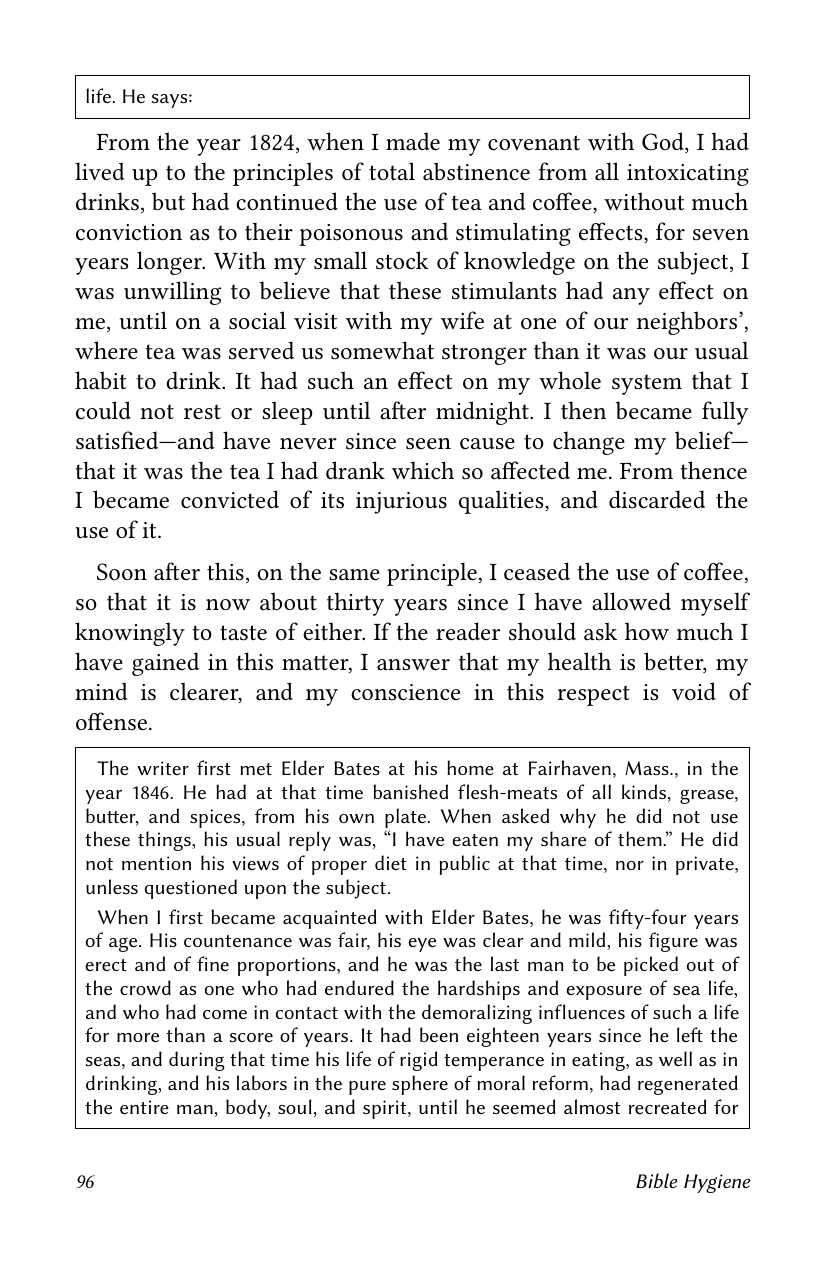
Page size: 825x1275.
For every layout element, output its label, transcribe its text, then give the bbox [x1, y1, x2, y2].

text life. He says: [76, 76, 749, 118]
text When I first became acquainted with Elder Bates, he was fifty-four years of age. His countenance was fair, his eye was clear and mild, his figure was erect and of fine proportions, and he was the last man to be picked out of the crowd as one who had endured the hardships and exposure of sea life, and who had come in contact with the demoralizing influences of such a life for more than a score of years. It had been eighteen years since he left the seas, and during that time his life of rigid temperance in eating, as well as in drinking, and his labors in the pure sphere of moral reform, had regenerated the entire man, body, soul, and spirit, until he seemed almost recreated for [76, 895, 749, 1128]
text Soon after this, on the same principle, I ceased the use of coffee, so that it is now about thirty years since I have allowed myself knowingly to taste of either. If the reader should ask how much I have gained in this matter, I answer that my health is better, my mind is clearer, and my conscience in this respect is void of offense. [75, 558, 750, 736]
text The writer first met Elder Bates at his home at Fairhaven, Mass., in the year 1846. He had at that time banished flesh-meats of all kinds, grease, butter, and spices, from his own plate. When asked why he did not use these things, his usual reply was, “I have eaten my share of them.” He did not mention his views of proper diet in public at that time, nor in private, unless questioned upon the subject. [76, 748, 749, 895]
text From the year 1824, when I made my covenant with God, I had lived up to the principles of total abstinence from all intoxicating drinks, but had continued the use of tea and coffee, without much conviction as to their poisonous and stimulating effects, for seven years longer. With my small stock of knowledge on the subject, I was unwilling to believe that these stimulants had any effect on me, until on a social visit with my wife at one of our neighbors’, where tea was served us somewhat stronger than it was our usual habit to drink. It had such an effect on my whole system that I could not rest or sleep until after midnight. I then became fully satisfied—and have never since seen cause to change my belief—that it was the tea I had drank which so affected me. From thence I became convicted of its injurious qualities, and discarded the use of it. [75, 128, 750, 545]
